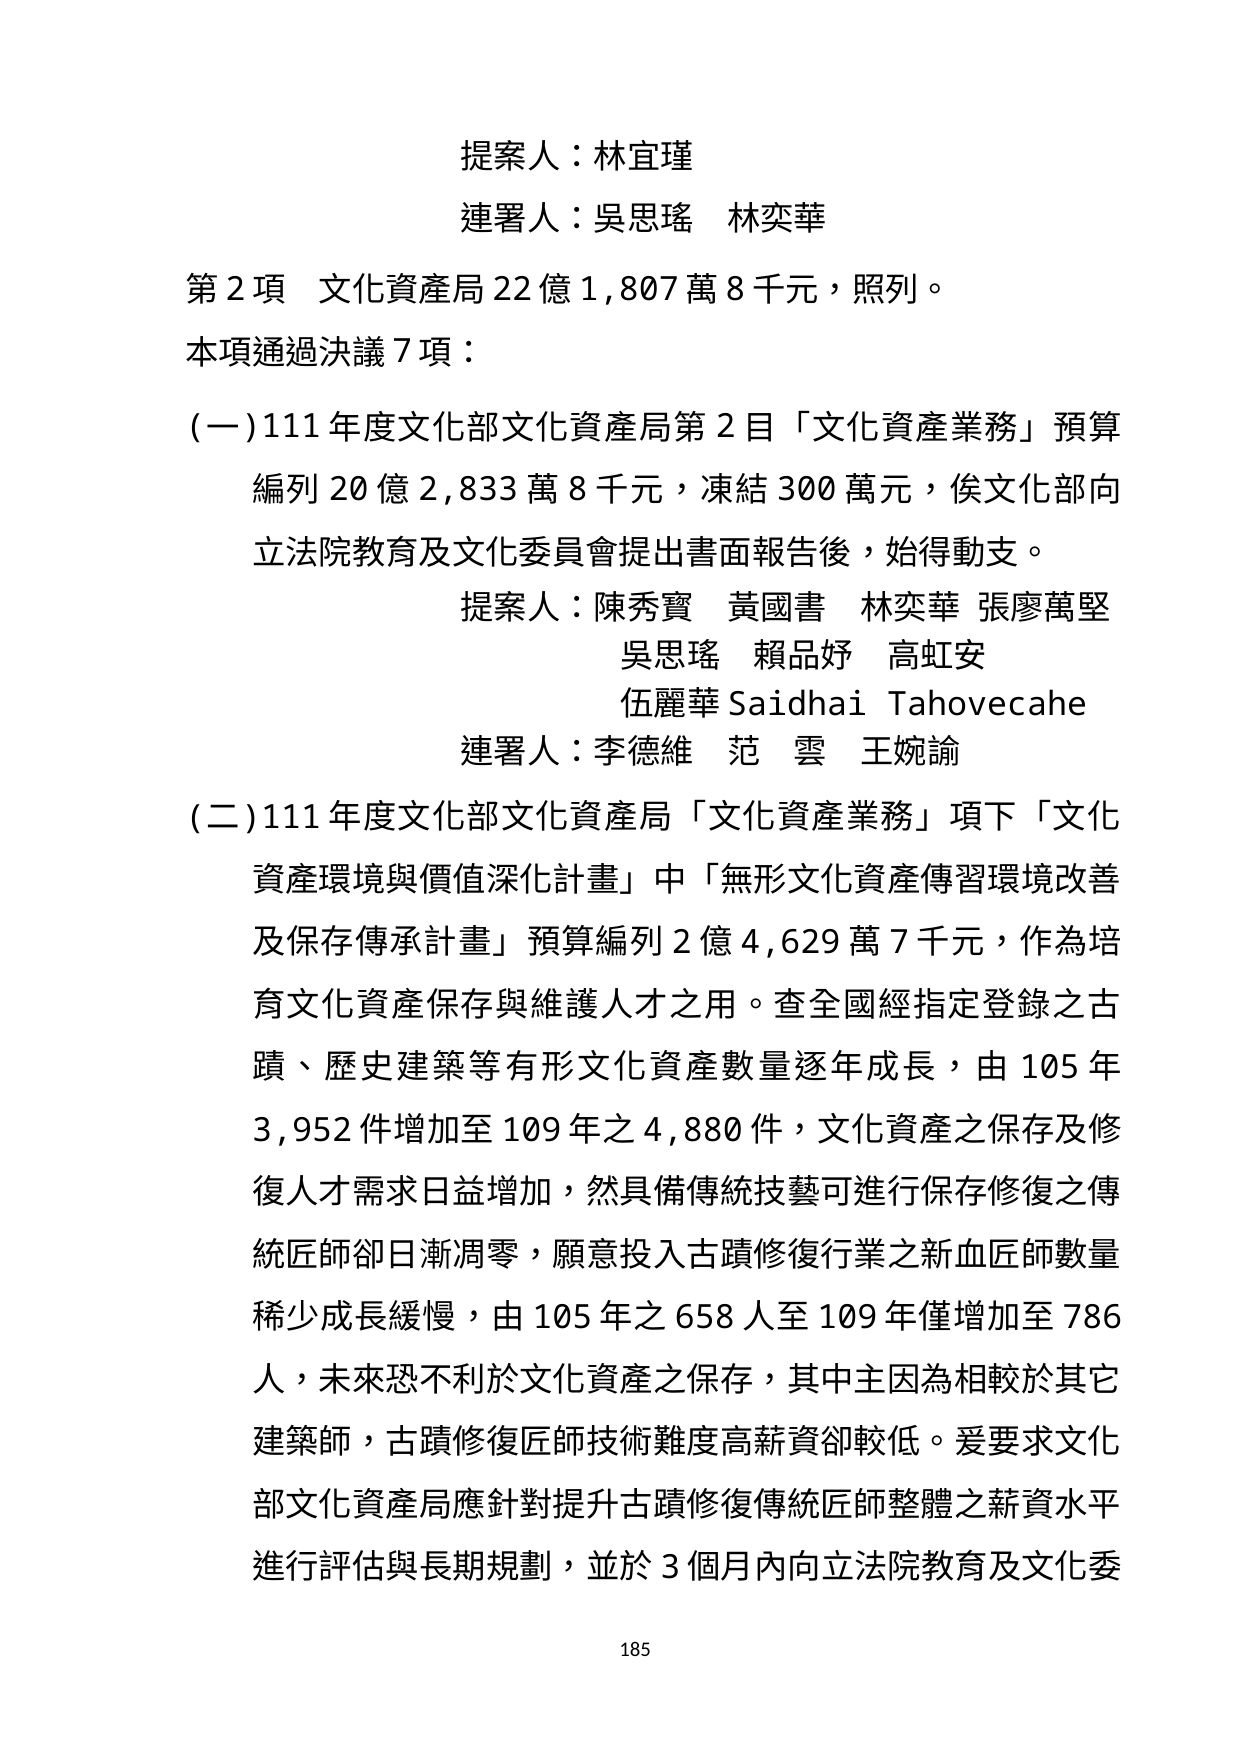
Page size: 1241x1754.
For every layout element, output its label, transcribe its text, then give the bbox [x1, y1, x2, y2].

text 連署人：李德維 范 雲 王婉諭 [460, 725, 1122, 773]
text 提案人：林宜瑾 [460, 112, 1122, 175]
text (二)111年度文化部文化資產局「文化資產業務」項下「文化資產環境與價值深化計畫」中「無形文化資產傳習環境改善及保存傳承計畫」預算編列2億4,629萬7千元，作為培育文化資產保存與維護人才之用。查全國經指定登錄之古蹟、歷史建築等有形文化資產數量逐年成長，由105年3,952件增加至109年之4,880件，文化資產之保存及修復人才需求日益增加，然具備傳統技藝可進行保存修復之傳統匠師卻日漸凋零，願意投入古蹟修復行業之新血匠師數量稀少成長緩慢，由105年之658人至109年僅增加至786人，未來恐不利於文化資產之保存，其中主因為相較於其它建築師，古蹟修復匠師技術難度高薪資卻較低。爰要求文化部文化資產局應針對提升古蹟修復傳統匠師整體之薪資水平進行評估與長期規劃，並於3個月內向立法院教育及文化委 [185, 773, 1122, 1585]
text 伍麗華Saidhai Tahovecahe [460, 677, 1122, 725]
text (一)111年度文化部文化資產局第2目「文化資產業務」預算編列20億2,833萬8千元，凍結300萬元，俟文化部向立法院教育及文化委員會提出書面報告後，始得動支。 [185, 393, 1122, 581]
text 本項通過決議7項： [185, 318, 1122, 381]
text 第2項 文化資產局22億1,807萬8千元，照列。 [185, 256, 1122, 318]
text 提案人：陳秀寳 黃國書 林奕華 張廖萬堅 [460, 581, 1122, 629]
text 吳思瑤 賴品妤 高虹安 [460, 629, 1122, 677]
text 連署人：吳思瑤 林奕華 [460, 175, 1122, 237]
